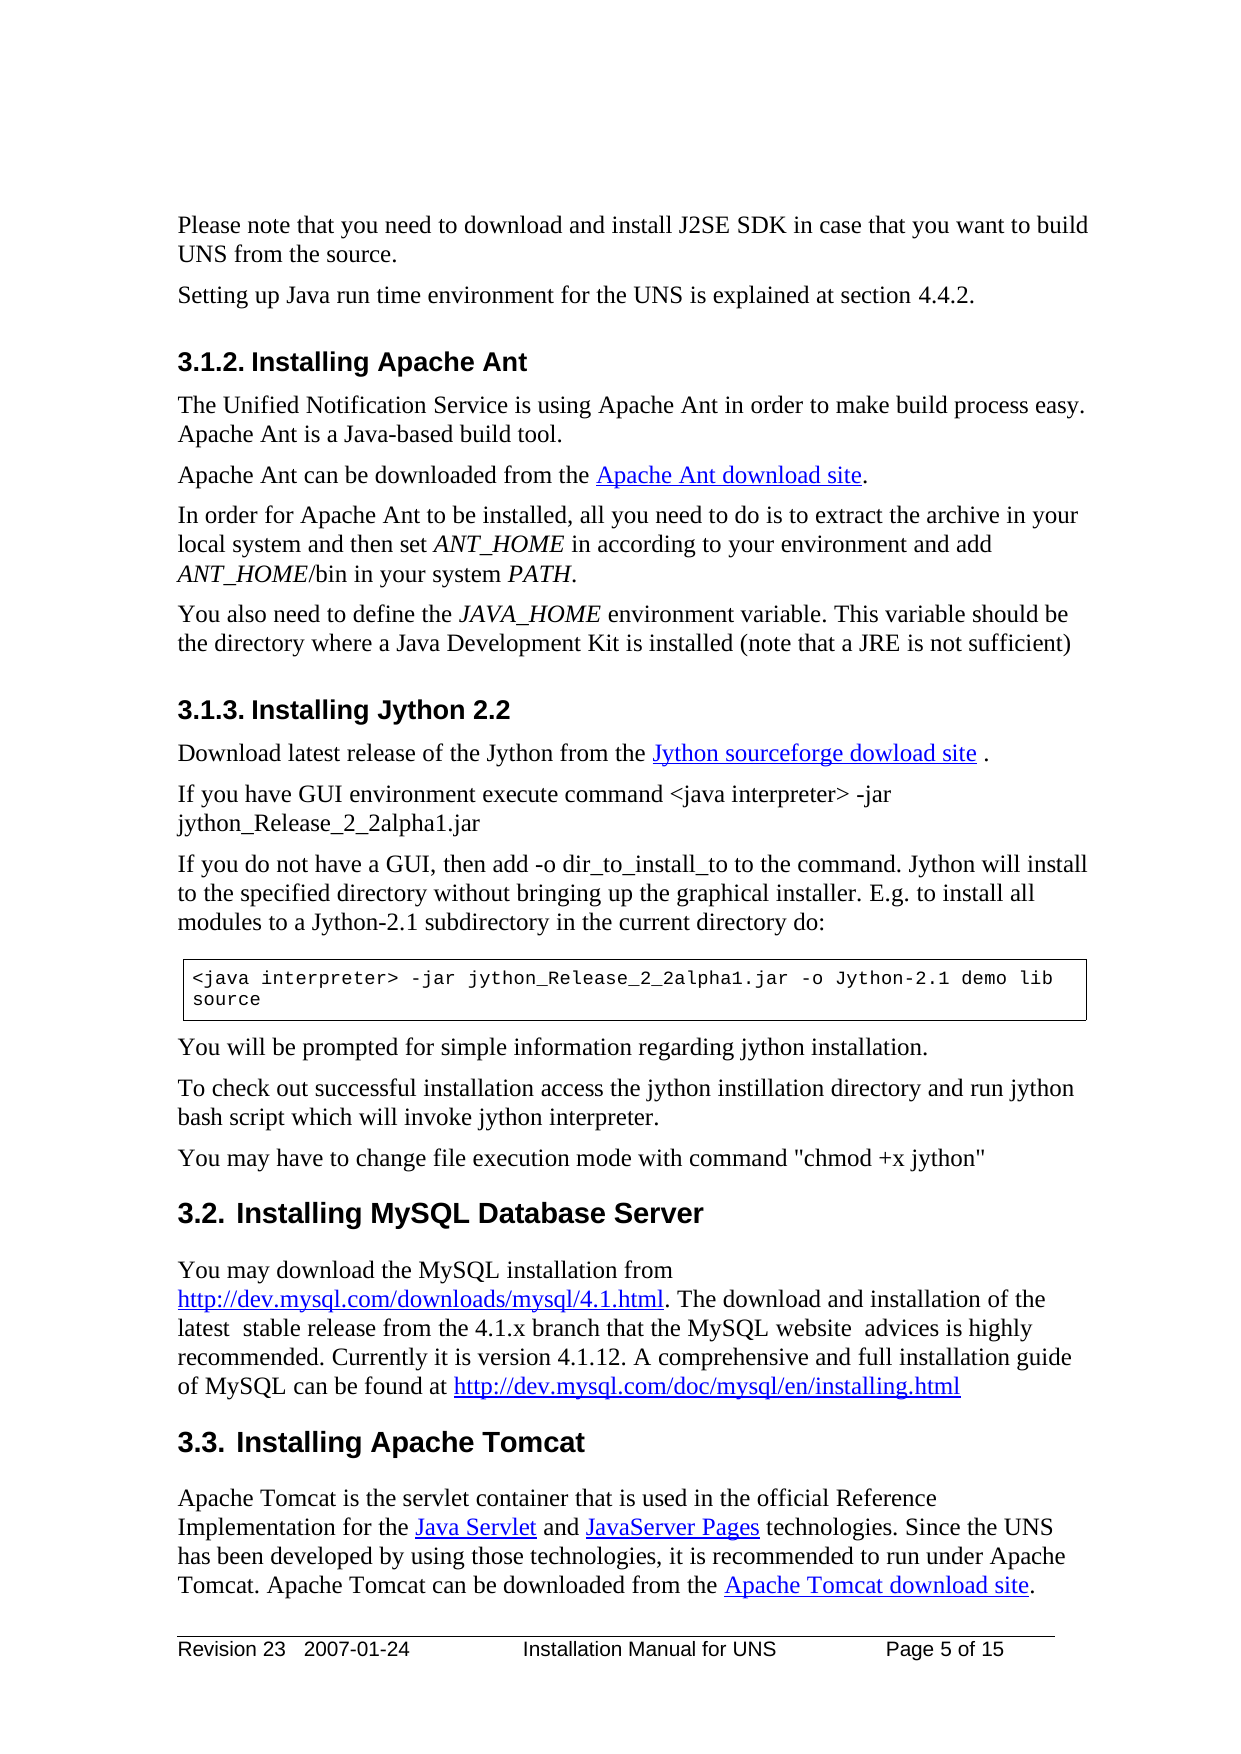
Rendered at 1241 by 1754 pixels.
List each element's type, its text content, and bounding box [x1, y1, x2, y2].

subtitle Installing MySQL Database Server [177, 1196, 1092, 1230]
text You may download the MySQL installation from http://dev.mysql.com/downloads/mysql/4.1.html. The download and installation of the latest stable release from the 4.1.x branch that the MySQL website advices is highly recommended. Currently it is version 4.1.12. A comprehensive and full installation guide of MySQL can be found at http://dev.mysql.com/doc/mysql/en/installing.html [177, 1255, 1092, 1400]
subtitle Installing Jython 2.2 [177, 694, 1092, 725]
text Download latest release of the Jython from the Jython sourceforge dowload site . [177, 738, 1092, 767]
text Apache Tomcat is the servlet container that is used in the official Reference Implementation for the Java Servlet and JavaServer Pages technologies. Since the UNS has been developed by using those technologies, it is recommended to run under Apache Tomcat. Apache Tomcat can be downloaded from the Apache Tomcat download site. [177, 1483, 1092, 1599]
text You also need to define the JAVA_HOME environment variable. This variable should be the directory where a Java Development Kit is installed (note that a JRE is not sufficient) [177, 599, 1092, 657]
text If you have GUI environment execute command <java interpreter> -jar jython_Release_2_2alpha1.jar [177, 778, 1092, 837]
text If you do not have a GUI, then add -o dir_to_install_to to the command. Jython will install to the specified directory without bringing up the graphical installer. E.g. to install all modules to a Jython-2.1 subdirectory in the current directory do: [177, 848, 1092, 936]
text You will be prompted for simple information regarding jython installation. [177, 1032, 1092, 1061]
text To check out successful installation access the jython instillation directory and run jython bash script which will invoke jython interpreter. [177, 1073, 1092, 1131]
text You may have to change file execution mode with command "chmod +x jython" [177, 1142, 1092, 1172]
text In order for Apache Ant to be installed, all you need to do is to extract the archive in your local system and then set ANT_HOME in according to your environment and add ANT_HOME/bin in your system PATH. [177, 500, 1092, 587]
text Setting up Java run time environment for the UNS is explained at section 4.4.2. [177, 280, 1092, 309]
text The Unified Notification Service is using Apache Ant in order to make build process easy. Apache Ant is a Java-based build tool. [177, 389, 1092, 448]
subtitle Installing Apache Ant [177, 346, 1092, 377]
text Apache Ant can be downloaded from the Apache Ant download site. [177, 459, 1092, 488]
subtitle Installing Apache Tomcat [177, 1425, 1092, 1458]
text Please note that you need to download and install J2SE SDK in case that you want to build UNS from the source. [177, 210, 1092, 268]
text <java interpreter> -jar jython_Release_2_2alpha1.jar -o Jython-2.1 demo lib source [184, 960, 1086, 1020]
